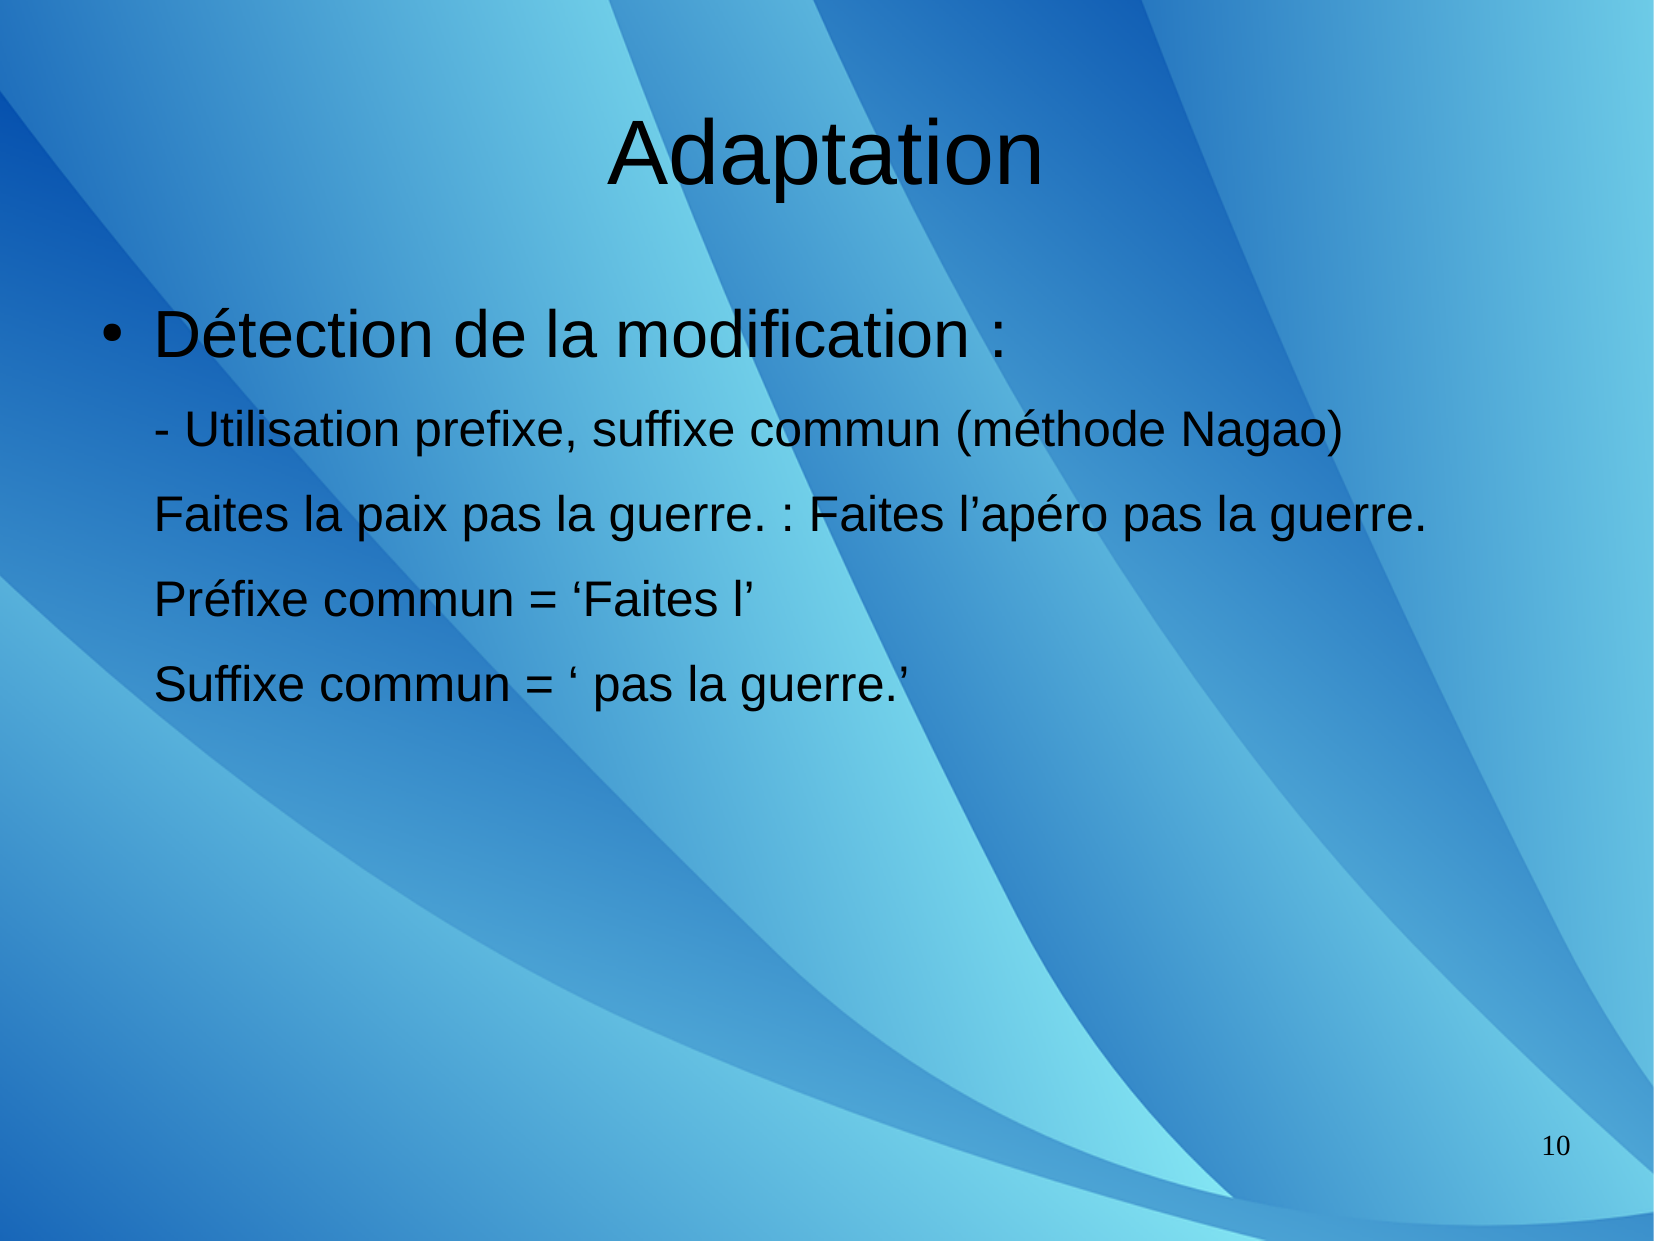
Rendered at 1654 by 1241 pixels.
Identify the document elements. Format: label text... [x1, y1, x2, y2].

title Adaptation [82, 49, 1571, 257]
picture [0, 0, 1654, 1241]
list Détection de la modification : - Utilisation prefixe, suffixe commun (méthode Nagao) Faites la paix pas la guerre. : Faites l’apéro pas la guerre. Préfixe commun = ‘Faites l’ Suffixe commun = ‘ pas la guerre.’ [82, 296, 1571, 1016]
